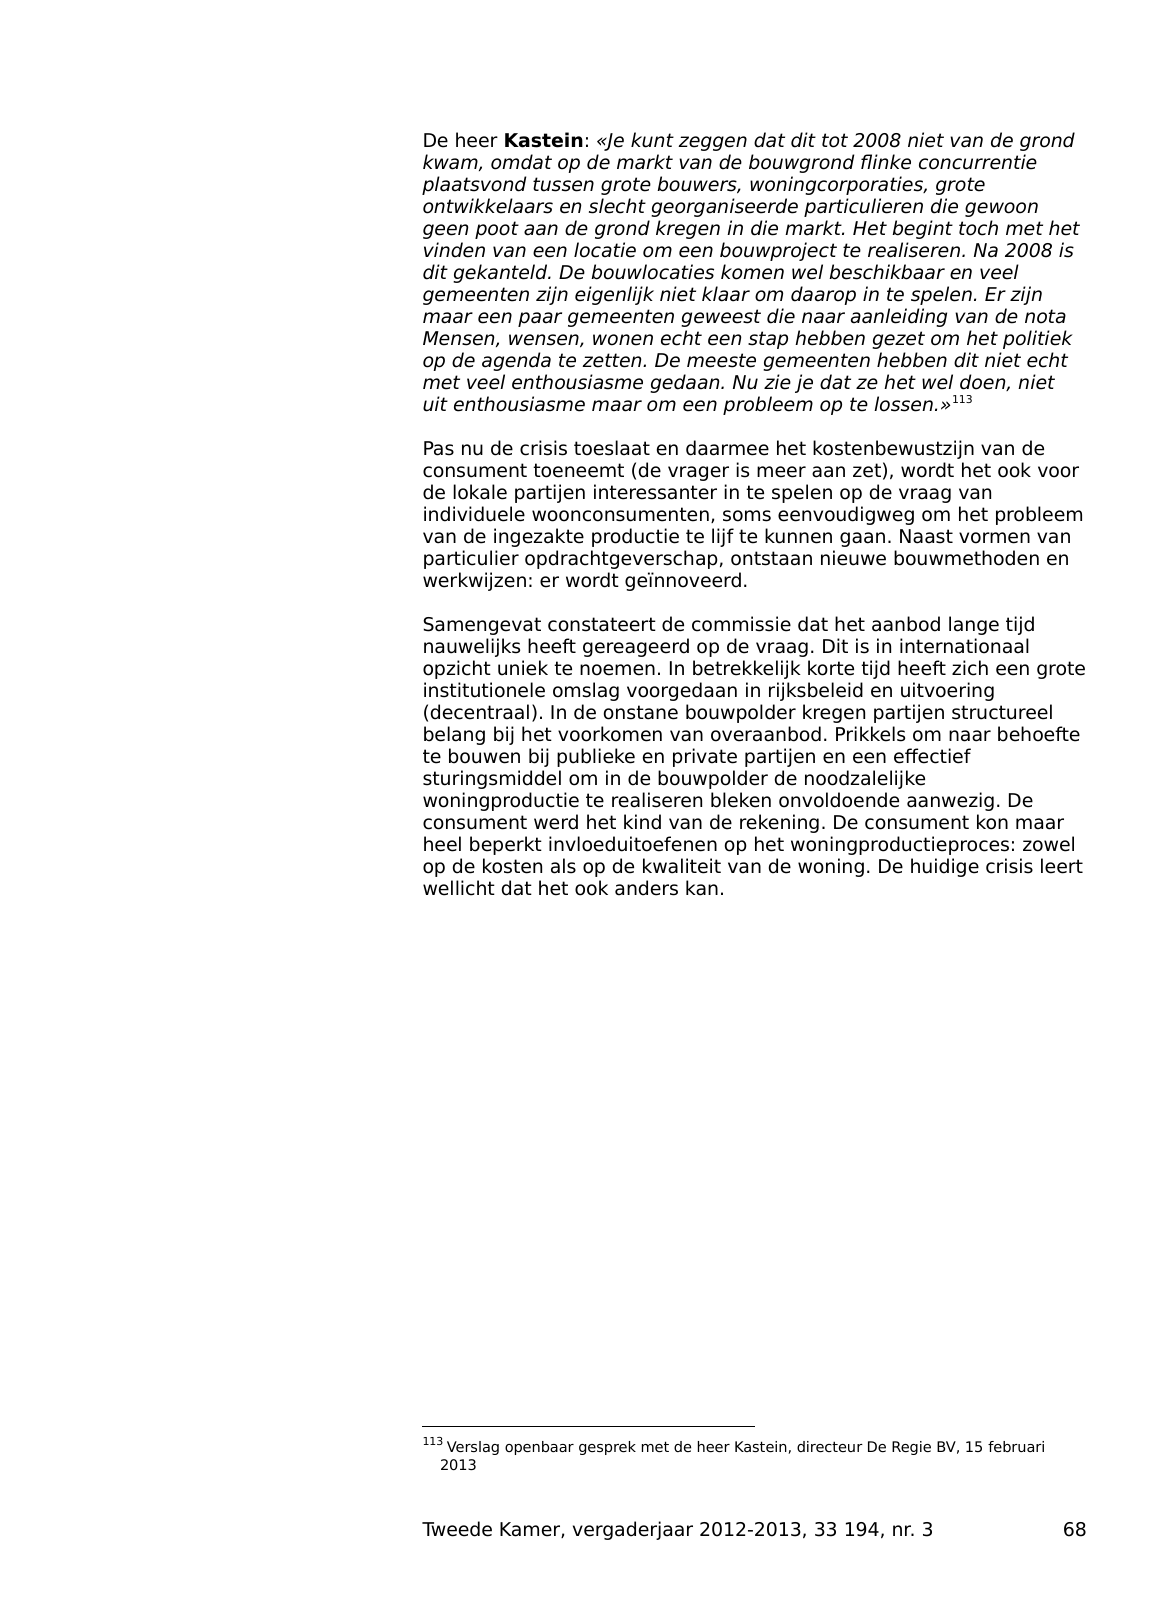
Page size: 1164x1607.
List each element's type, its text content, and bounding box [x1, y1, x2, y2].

text De heer Kastein: «Je kunt zeggen dat dit tot 2008 niet van de grond kwam, omdat op de markt van de bouwgrond flinke concurrentie plaatsvond tussen grote bouwers, woningcorporaties, grote ontwikkelaars en slecht georganiseerde particulieren die gewoon geen poot aan de grond kregen in die markt. Het begint toch met het vinden van een locatie om een bouwproject te realiseren. Na 2008 is dit gekanteld. De bouwlocaties komen wel beschikbaar en veel gemeenten zijn eigenlijk niet klaar om daarop in te spelen. Er zijn maar een paar gemeenten geweest die naar aanleiding van de nota Mensen, wensen, wonen echt een stap hebben gezet om het politiek op de agenda te zetten. De meeste gemeenten hebben dit niet echt met veel enthousiasme gedaan. Nu zie je dat ze het wel doen, niet uit enthousiasme maar om een probleem op te lossen.» [422, 130, 1087, 416]
text Verslag openbaar gesprek met de heer Kastein, directeur De Regie BV, 15 februari 2013 [422, 1435, 1087, 1474]
text Pas nu de crisis toeslaat en daarmee het kostenbewustzijn van de consument toeneemt (de vrager is meer aan zet), wordt het ook voor de lokale partijen interessanter in te spelen op de vraag van individuele woonconsumenten, soms eenvoudigweg om het probleem van de ingezakte productie te lijf te kunnen gaan. Naast vormen van particulier opdrachtgeverschap, ontstaan nieuwe bouwmethoden en werkwijzen: er wordt geïnnoveerd. [422, 438, 1087, 592]
text Samengevat constateert de commissie dat het aanbod lange tijd nauwelijks heeft gereageerd op de vraag. Dit is in internationaal opzicht uniek te noemen. In betrekkelijk korte tijd heeft zich een grote institutionele omslag voorgedaan in rijksbeleid en uitvoering (decentraal). In de onstane bouwpolder kregen partijen structureel belang bij het voorkomen van overaanbod. Prikkels om naar behoefte te bouwen bij publieke en private partijen en een effectief sturingsmiddel om in de bouwpolder de noodzalelijke woningproductie te realiseren bleken onvoldoende aanwezig. De consument werd het kind van de rekening. De consument kon maar heel beperkt invloeduitoefenen op het woningproductieproces: zowel op de kosten als op de kwaliteit van de woning. De huidige crisis leert wellicht dat het ook anders kan. [422, 614, 1087, 899]
